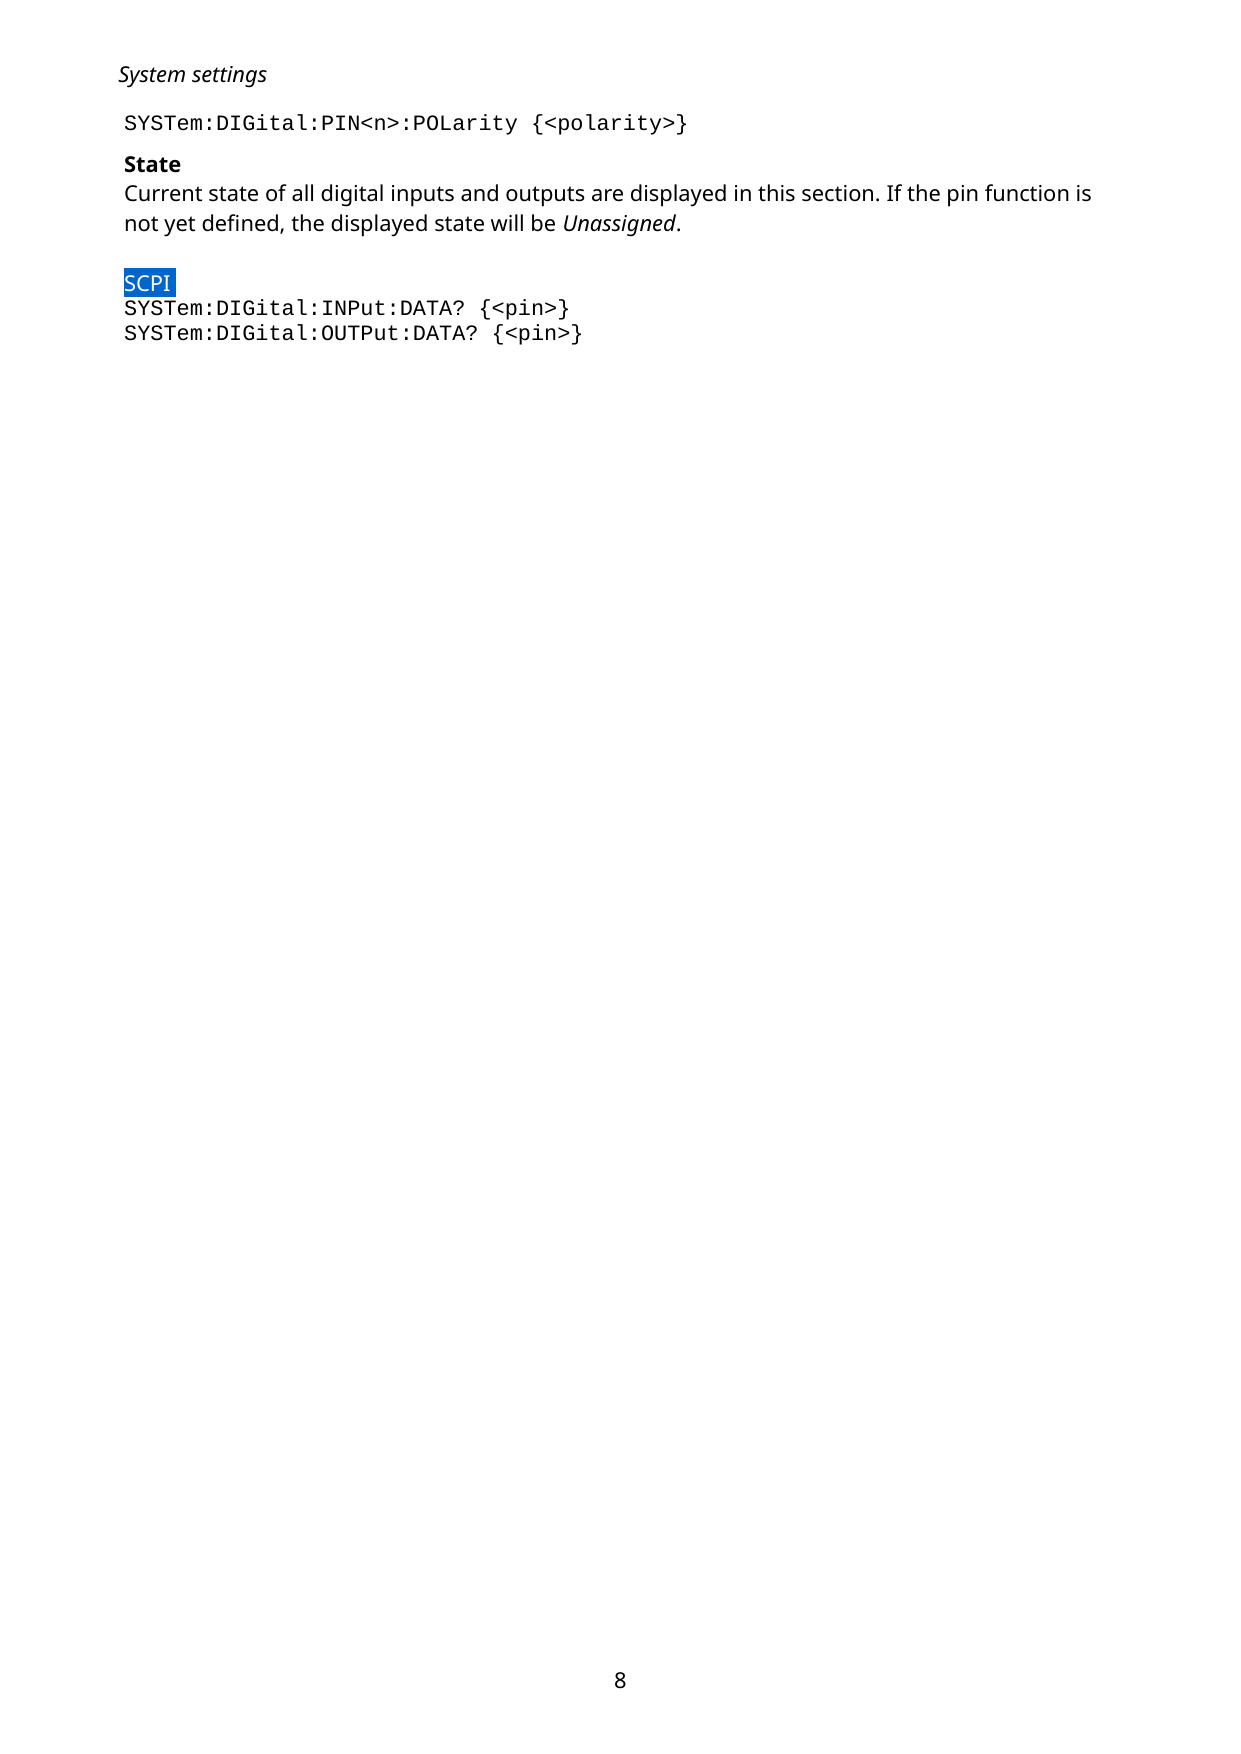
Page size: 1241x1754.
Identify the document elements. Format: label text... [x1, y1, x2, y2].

table_cell State Current state of all digital inputs and outputs are displayed in this section. If the pin function is not yet defined, the displayed state will be Unassigned. SCPI SYSTem:DIGital:INPut:DATA? {<pin>} SYSTem:DIGital:OUTPut:DATA? {<pin>} [118, 143, 1123, 353]
table_cell SYSTem:DIGital:PIN<n>:POLarity {<polarity>} [118, 107, 1123, 143]
